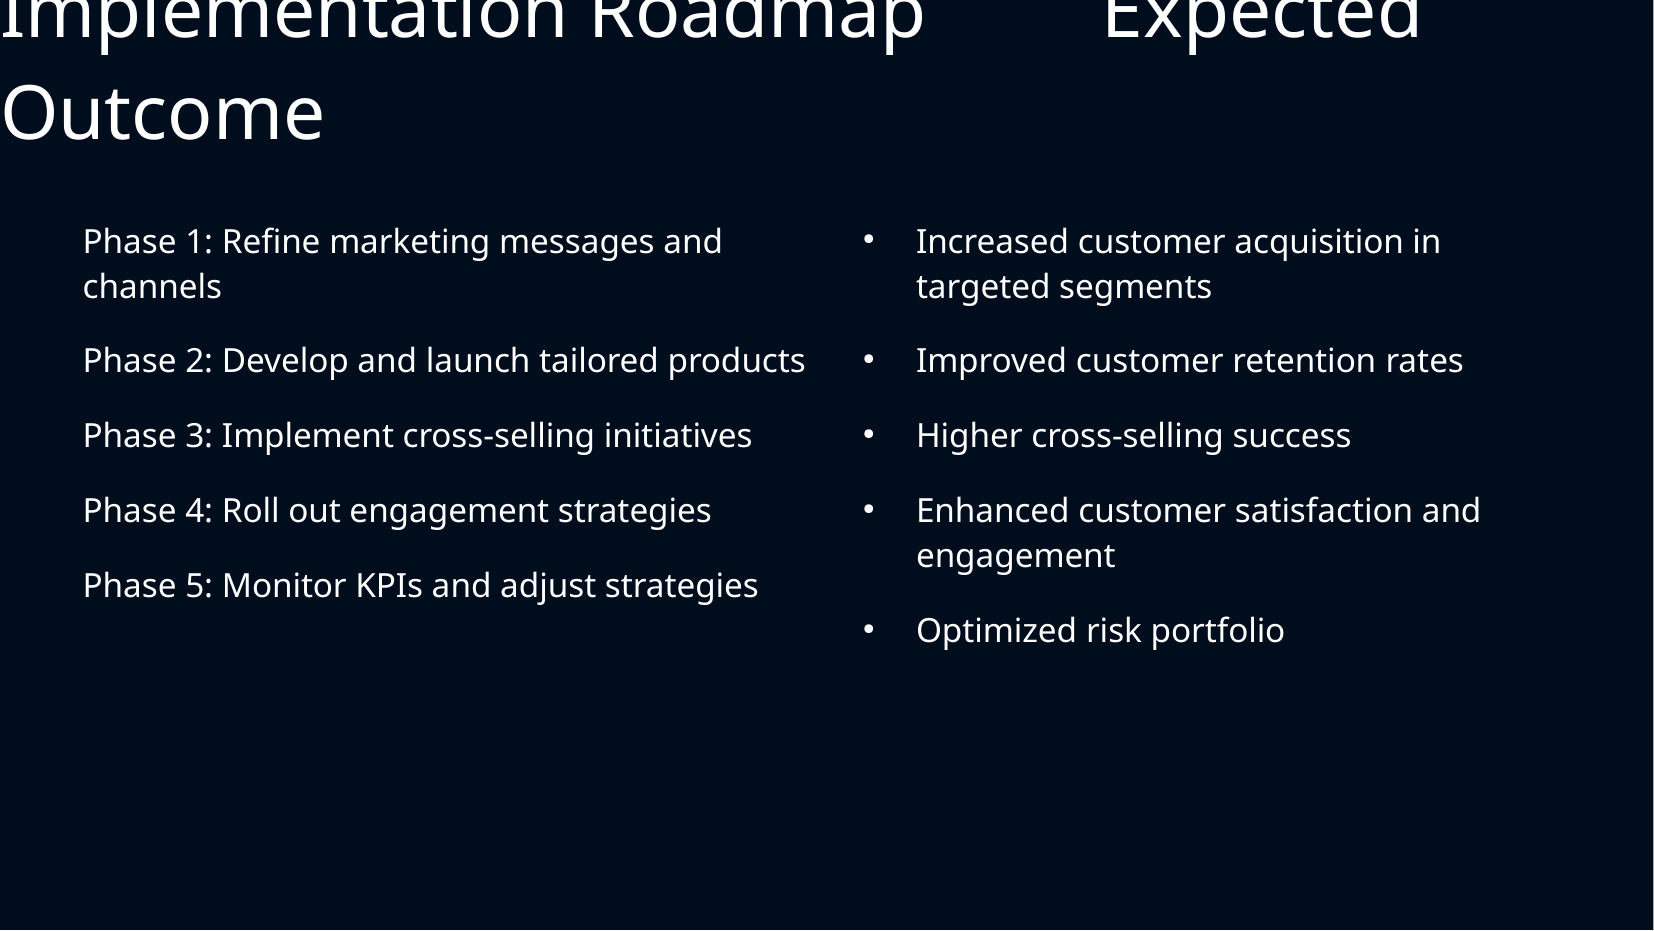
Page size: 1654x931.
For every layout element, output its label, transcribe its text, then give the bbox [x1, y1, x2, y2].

list Increased customer acquisition in targeted segments Improved customer retention rates Higher cross-selling success Enhanced customer satisfaction and engagement Optimized risk portfolio [845, 217, 1572, 757]
title Implementation Roadmap Expected Outcome [0, 0, 1654, 119]
list Phase 1: Refine marketing messages and channels Phase 2: Develop and launch tailored products Phase 3: Implement cross-selling initiatives Phase 4: Roll out engagement strategies Phase 5: Monitor KPIs and adjust strategies [82, 217, 809, 757]
